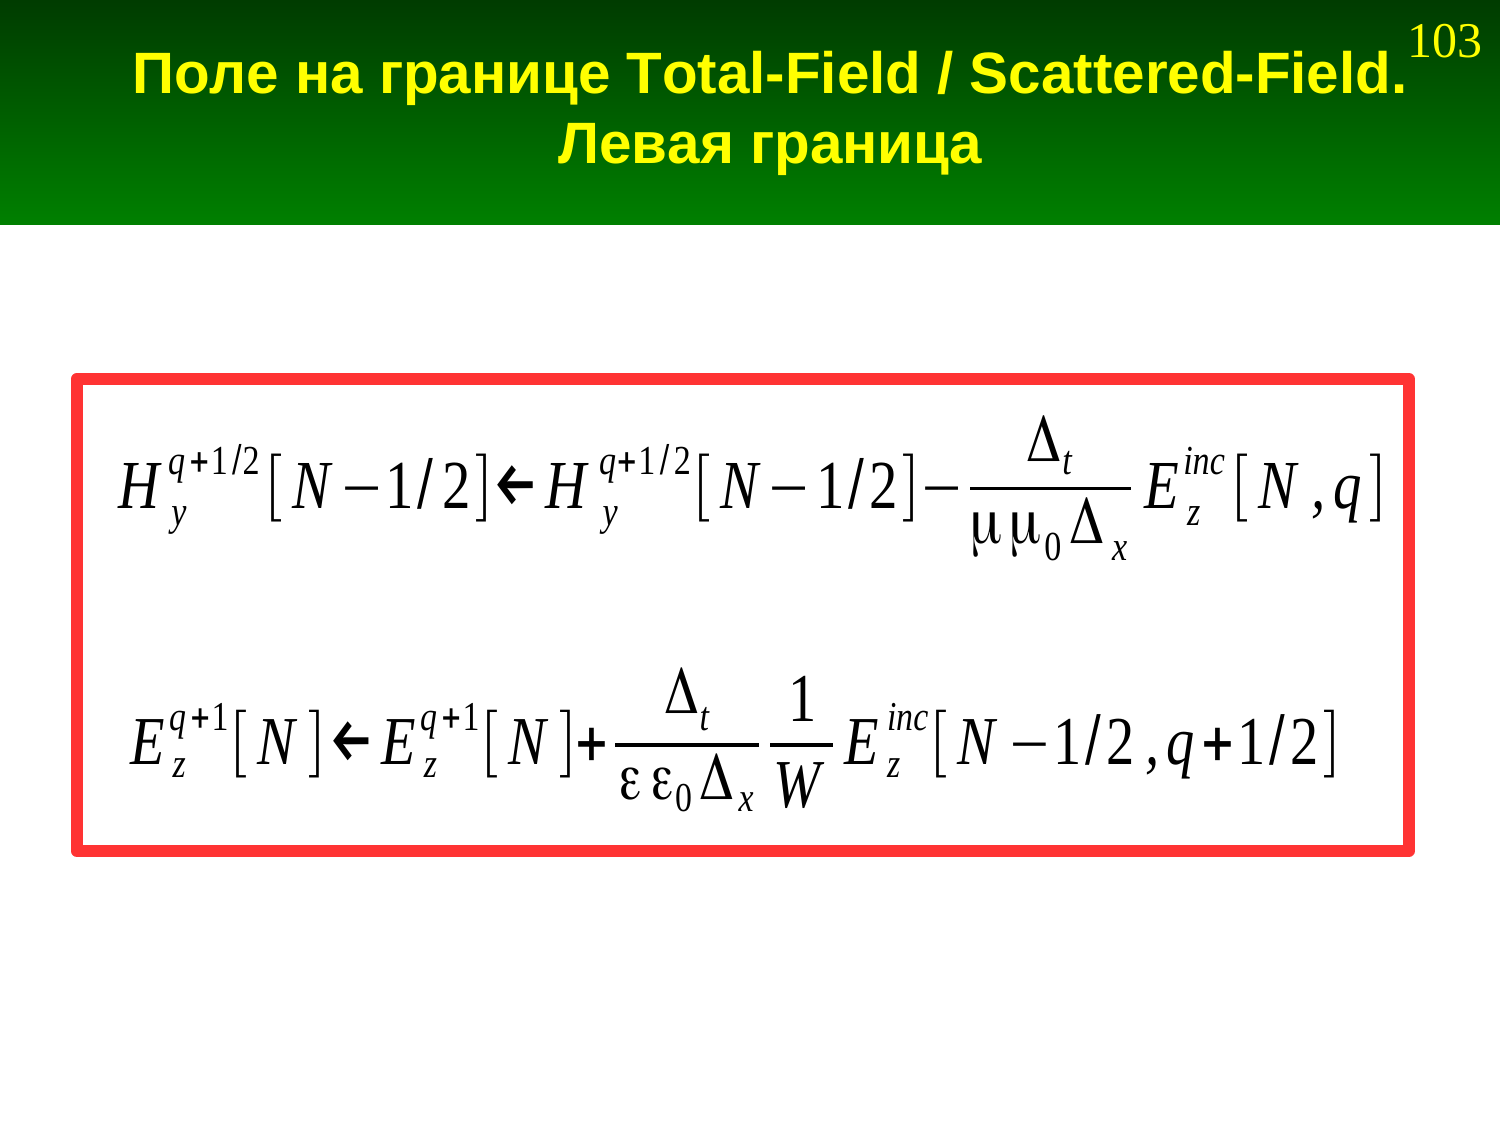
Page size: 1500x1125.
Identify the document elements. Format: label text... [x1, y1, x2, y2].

title Поле на границе Total-Field / Scattered-Field. Левая граница [100, 7, 1441, 204]
chart [112, 661, 1353, 825]
chart [100, 409, 1399, 569]
